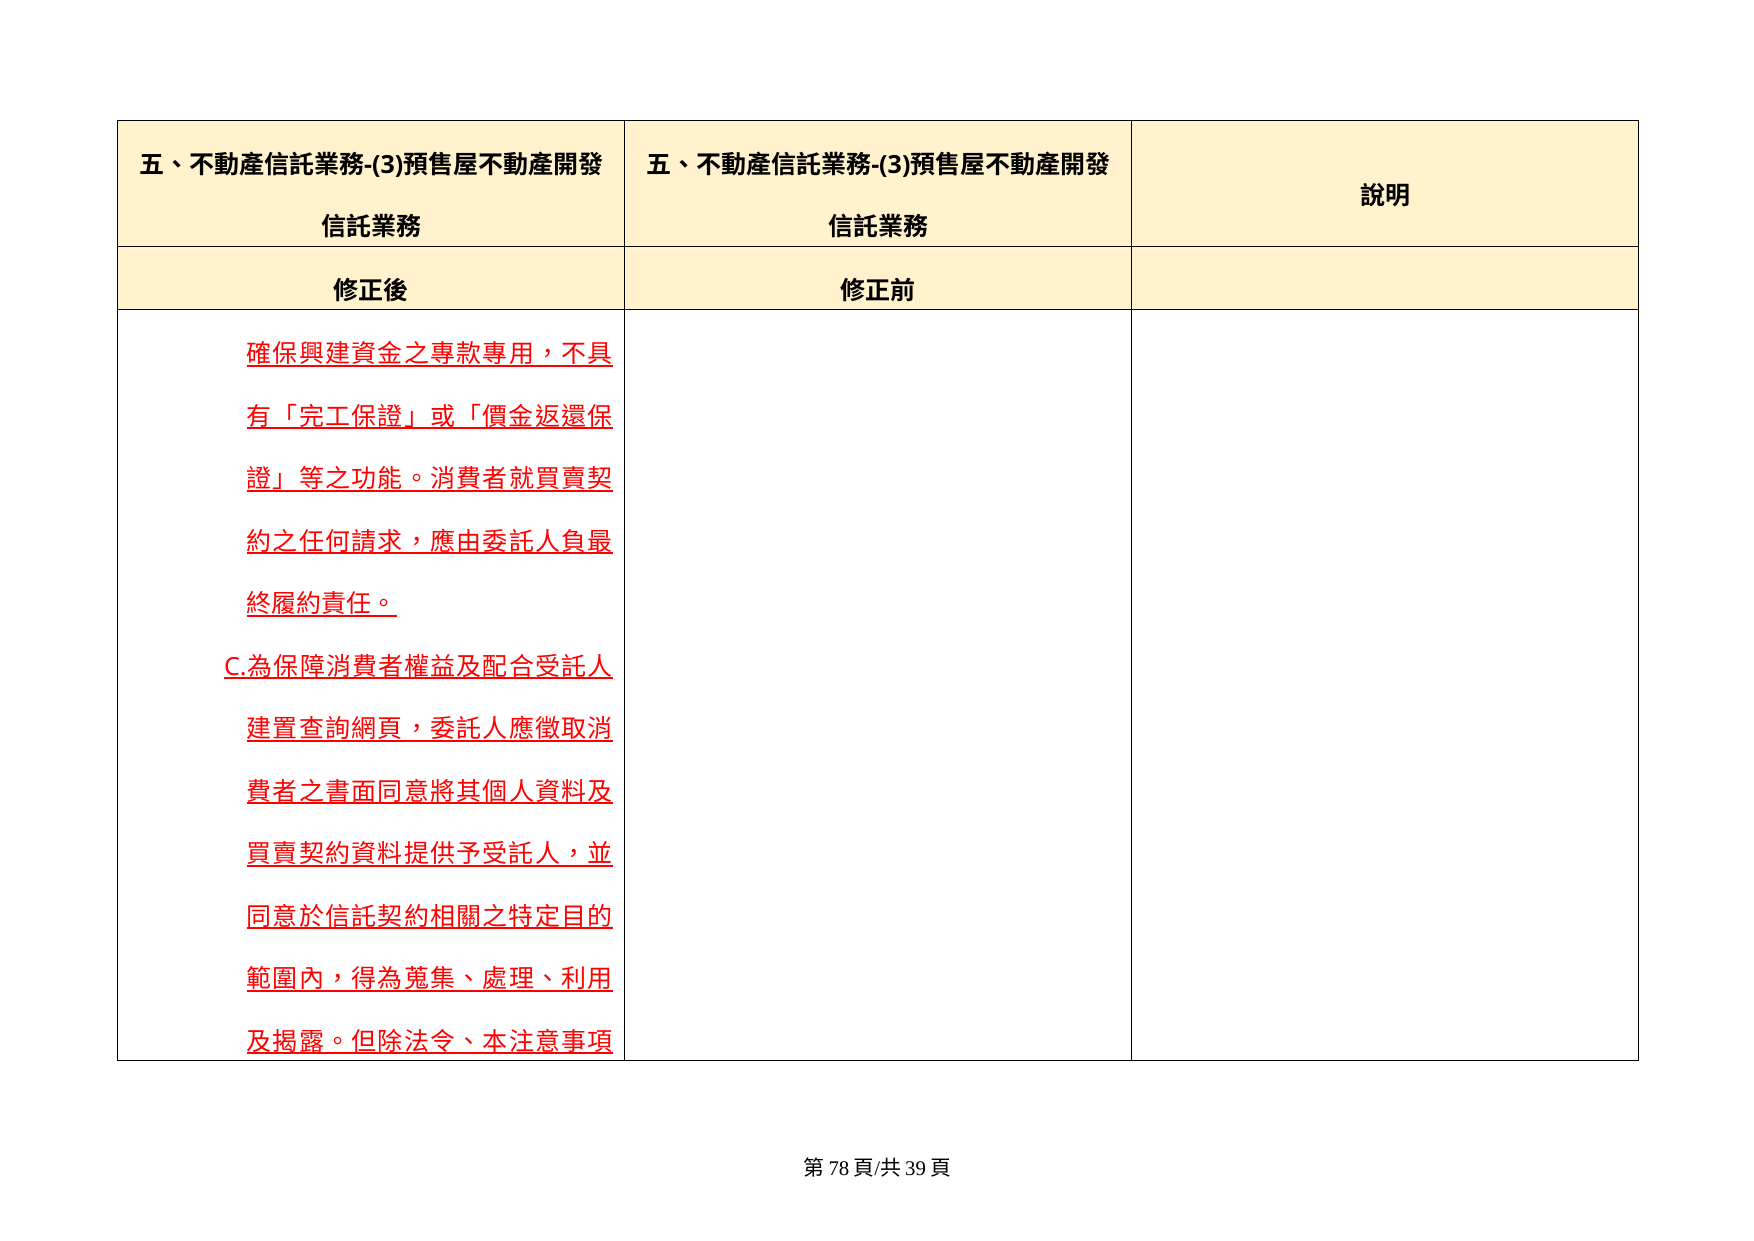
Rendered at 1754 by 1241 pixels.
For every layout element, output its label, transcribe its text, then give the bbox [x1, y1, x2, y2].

table_header 五、不動產信託業務-(3)預售屋不動產開發信託業務 [625, 121, 1131, 246]
table_header 說明 [1132, 121, 1638, 246]
table_cell [1132, 247, 1638, 309]
table_cell [625, 310, 1131, 1060]
table_header 五、不動產信託業務-(3)預售屋不動產開發信託業務 [118, 121, 624, 246]
table_cell 修正後 [118, 247, 624, 309]
table_cell [1132, 310, 1638, 1060]
table_cell 修正前 [625, 247, 1131, 309]
table_cell 確保興建資金之專款專用，不具有「完工保證」或「價金返還保證」等之功能。消費者就買賣契約之任何請求，應由委託人負最終履約責任。 C.為保障消費者權益及配合受託人建置查詢網頁，委託人應徵取消費者之書面同意將其個人資料及買賣契約資料提供予受託人，並同意於信託契約相關之特定目的範圍內，得為蒐集、處理、利用及揭露。但除法令、本注意事項 [118, 310, 624, 1060]
